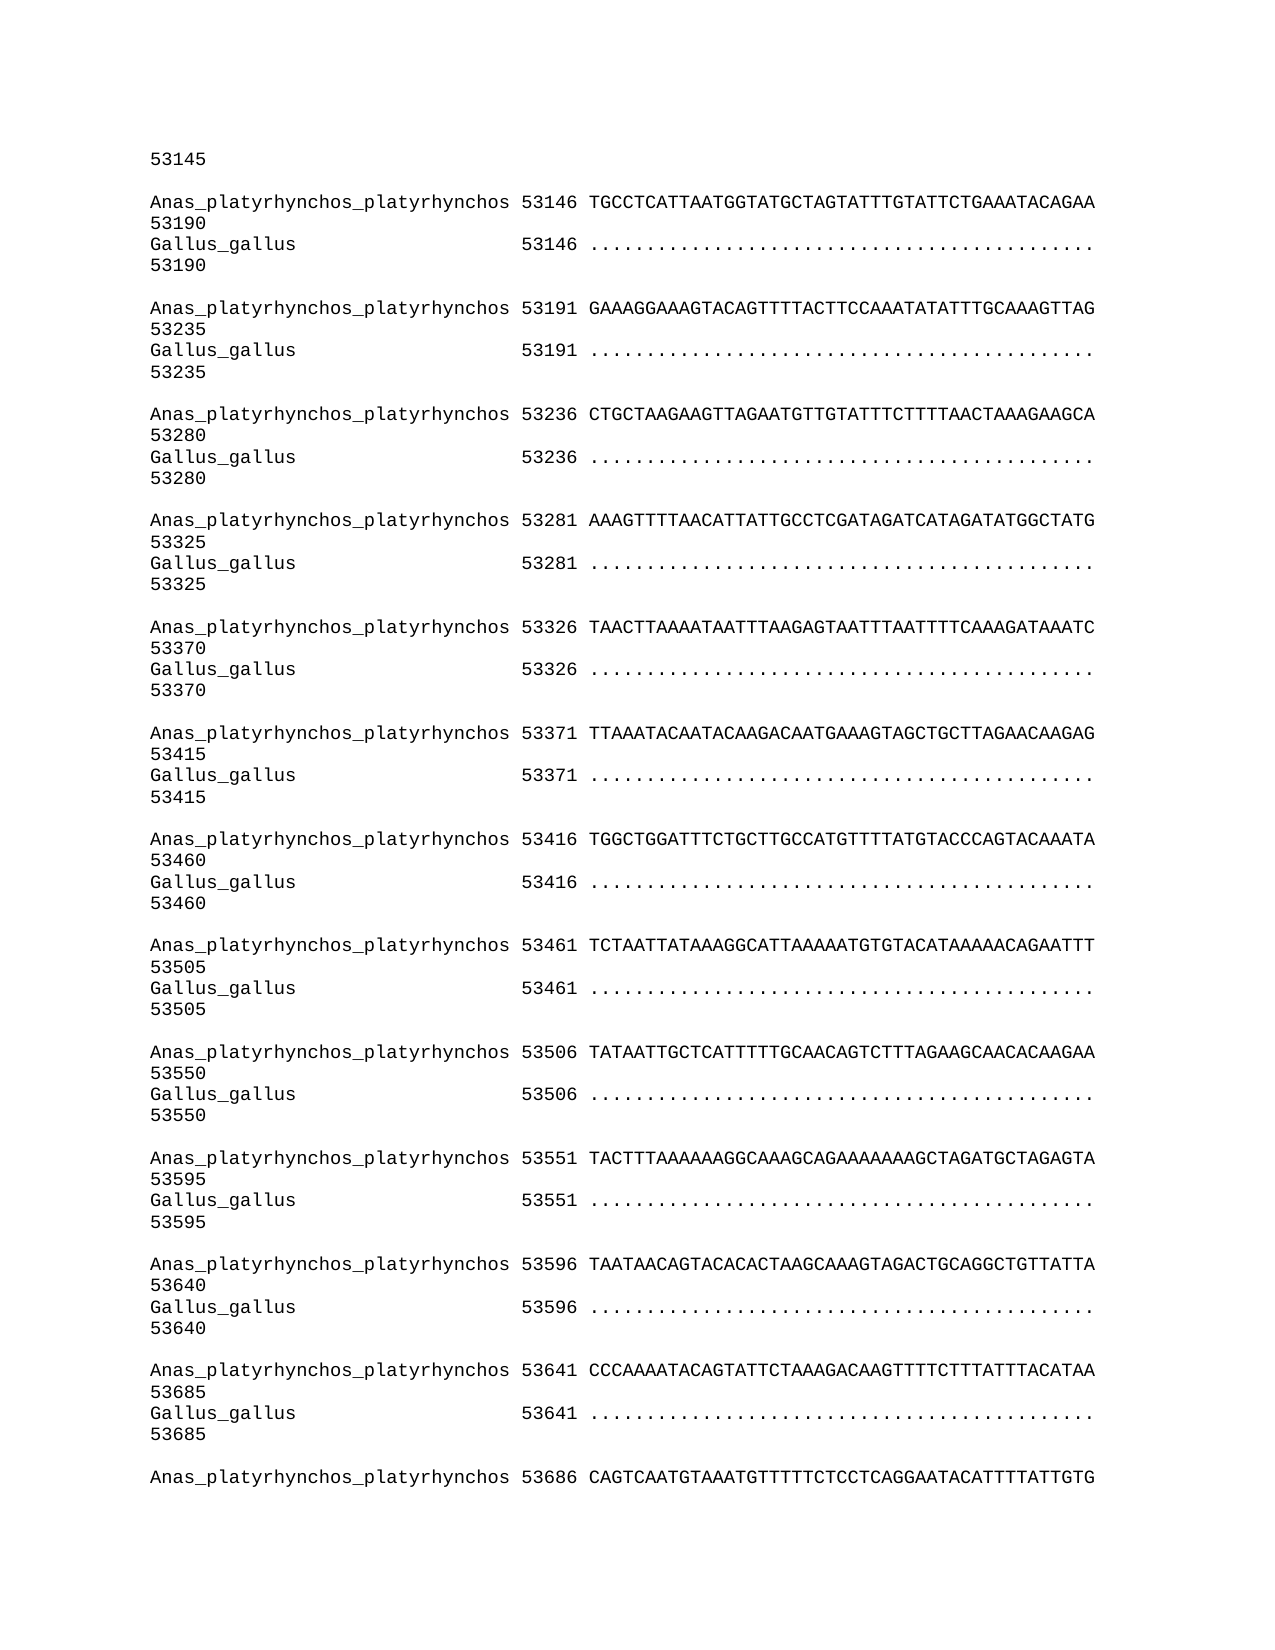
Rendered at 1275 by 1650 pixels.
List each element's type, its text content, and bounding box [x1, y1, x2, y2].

text Gallus_gallus 53326 ............................................. 53370 [150, 660, 1125, 702]
text Anas_platyrhynchos_platyrhynchos 53236 CTGCTAAGAAGTTAGAATGTTGTATTTCTTTTAACTAAAGAAGCA 53280 [150, 405, 1125, 447]
text 53145 [150, 150, 1125, 171]
text Anas_platyrhynchos_platyrhynchos 53281 AAAGTTTTAACATTATTGCCTCGATAGATCATAGATATGGCTATG 53325 [150, 511, 1125, 554]
text Anas_platyrhynchos_platyrhynchos 53371 TTAAATACAATACAAGACAATGAAAGTAGCTGCTTAGAACAAGAG 53415 [150, 724, 1125, 766]
text Gallus_gallus 53371 ............................................. 53415 [150, 766, 1125, 809]
text Gallus_gallus 53281 ............................................. 53325 [150, 554, 1125, 596]
text Anas_platyrhynchos_platyrhynchos 53191 GAAAGGAAAGTACAGTTTTACTTCCAAATATATTTGCAAAGTTAG 53235 [150, 299, 1125, 341]
text Anas_platyrhynchos_platyrhynchos 53506 TATAATTGCTCATTTTTGCAACAGTCTTTAGAAGCAACACAAGAA 53550 [150, 1042, 1125, 1085]
text Gallus_gallus 53596 ............................................. 53640 [150, 1297, 1125, 1340]
text Anas_platyrhynchos_platyrhynchos 53596 TAATAACAGTACACACTAAGCAAAGTAGACTGCAGGCTGTTATTA 53640 [150, 1255, 1125, 1297]
text Anas_platyrhynchos_platyrhynchos 53146 TGCCTCATTAATGGTATGCTAGTATTTGTATTCTGAAATACAGAA 53190 [150, 192, 1125, 235]
text Gallus_gallus 53236 ............................................. 53280 [150, 447, 1125, 490]
text Anas_platyrhynchos_platyrhynchos 53416 TGGCTGGATTTCTGCTTGCCATGTTTTATGTACCCAGTACAAATA 53460 [150, 830, 1125, 872]
text Gallus_gallus 53461 ............................................. 53505 [150, 979, 1125, 1021]
text Anas_platyrhynchos_platyrhynchos 53641 CCCAAAATACAGTATTCTAAAGACAAGTTTTCTTTATTTACATAA 53685 [150, 1361, 1125, 1404]
text Anas_platyrhynchos_platyrhynchos 53461 TCTAATTATAAAGGCATTAAAAATGTGTACATAAAAACAGAATTT 53505 [150, 936, 1125, 979]
text Gallus_gallus 53416 ............................................. 53460 [150, 872, 1125, 915]
text Gallus_gallus 53146 ............................................. 53190 [150, 235, 1125, 277]
text Gallus_gallus 53641 ............................................. 53685 [150, 1404, 1125, 1446]
text Anas_platyrhynchos_platyrhynchos 53686 CAGTCAATGTAAATGTTTTTCTCCTCAGGAATACATTTTATTGTG [150, 1467, 1125, 1489]
text Gallus_gallus 53191 ............................................. 53235 [150, 341, 1125, 384]
text Gallus_gallus 53551 ............................................. 53595 [150, 1191, 1125, 1234]
text Anas_platyrhynchos_platyrhynchos 53326 TAACTTAAAATAATTTAAGAGTAATTTAATTTTCAAAGATAAATC 53370 [150, 617, 1125, 660]
text Anas_platyrhynchos_platyrhynchos 53551 TACTTTAAAAAAGGCAAAGCAGAAAAAAAGCTAGATGCTAGAGTA 53595 [150, 1149, 1125, 1191]
text Gallus_gallus 53506 ............................................. 53550 [150, 1085, 1125, 1127]
